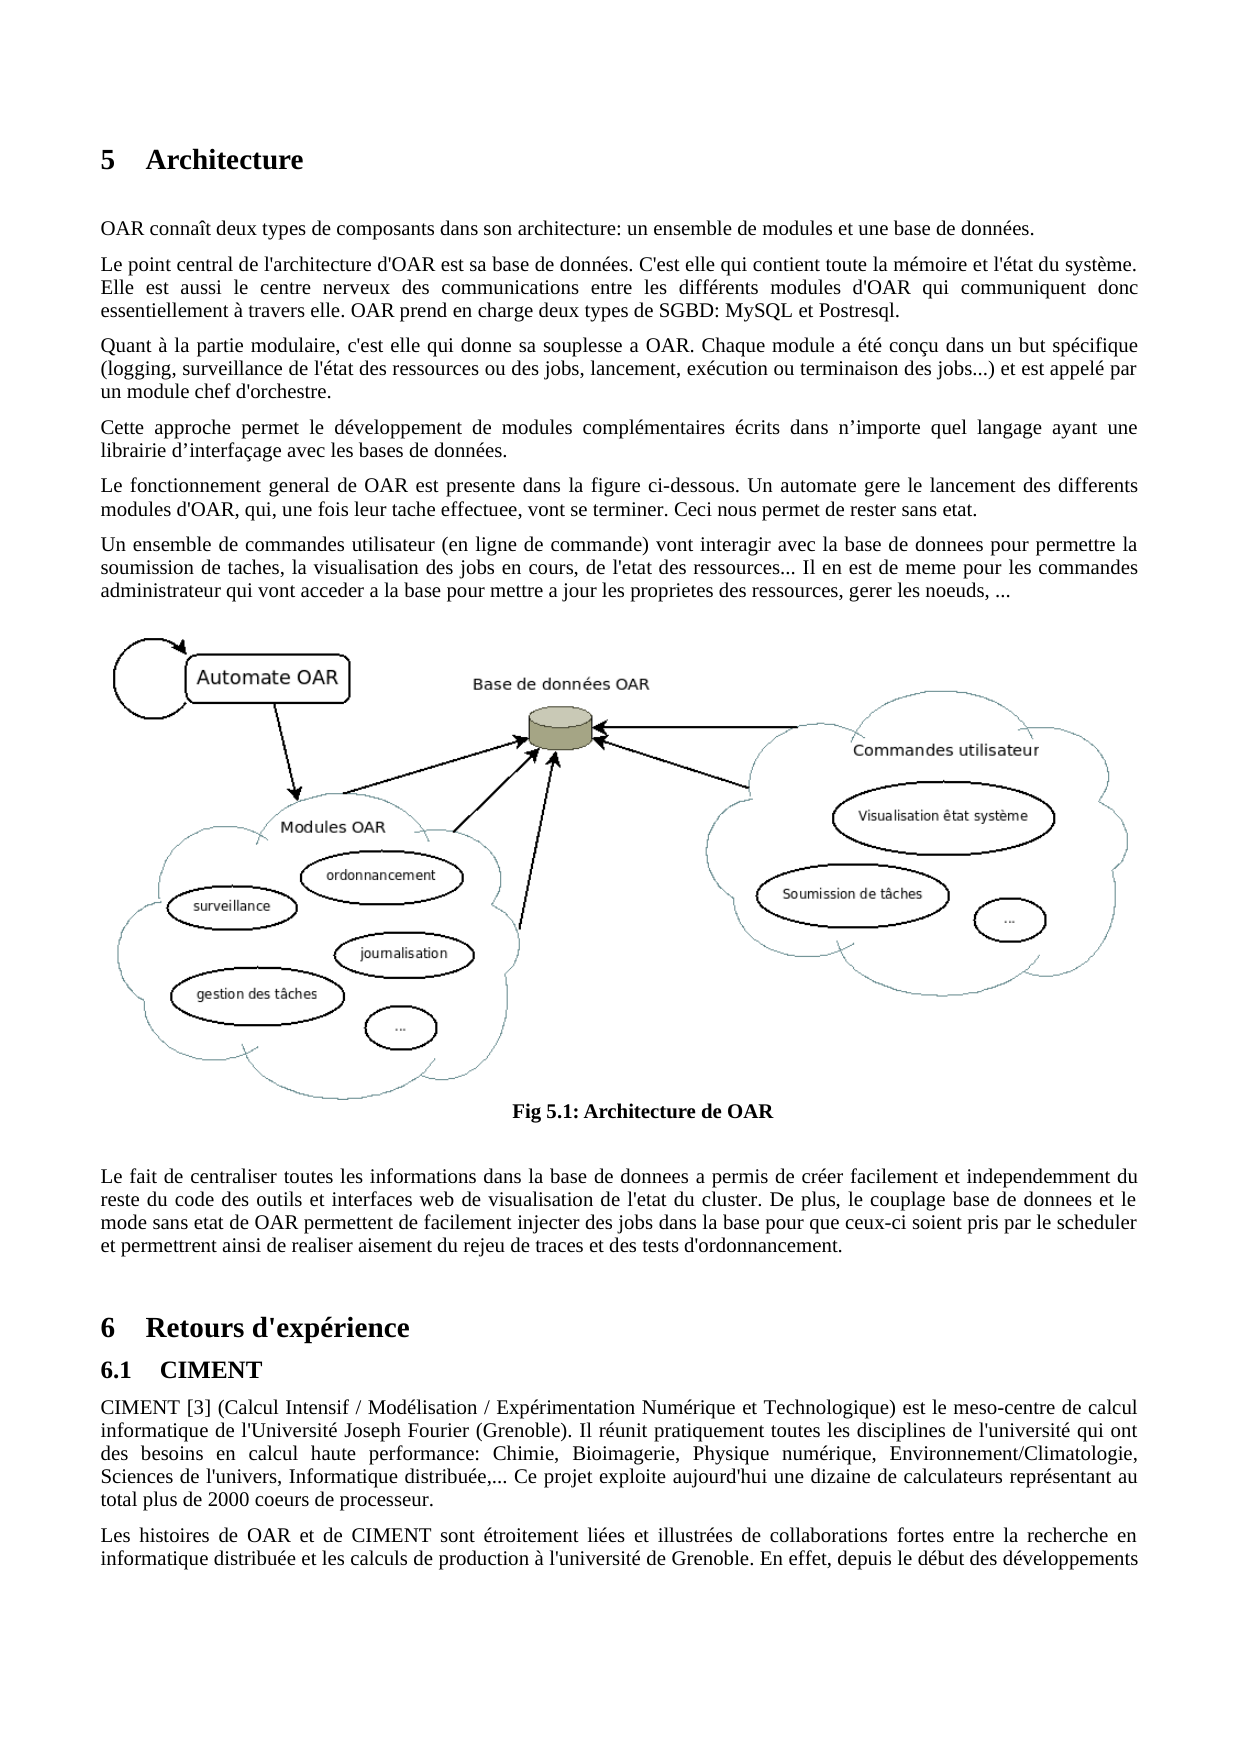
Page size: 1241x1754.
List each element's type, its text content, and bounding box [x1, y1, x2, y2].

text Quant à la partie modulaire, c'est elle qui donne sa souplesse a OAR. Chaque module a été conçu dans un but spécifique (logging, surveillance de l'état des ressources ou des jobs, lancement, exécution ou terminaison des jobs...) et est appelé par un module chef d'orchestre. [100, 334, 1140, 403]
text Un ensemble de commandes utilisateur (en ligne de commande) vont interagir avec la base de donnees pour permettre la soumission de taches, la visualisation des jobs en cours, de l'etat des ressources... Il en est de meme pour les commandes administrateur qui vont acceder a la base pour mettre a jour les proprietes des ressources, gerer les noeuds, ... [100, 533, 1140, 602]
subtitle Architecture [100, 143, 1140, 175]
subtitle Fig 5.1: Architecture de OAR [100, 1100, 1140, 1123]
picture [112, 637, 1129, 1100]
subtitle Retours d'expérience [100, 1311, 1140, 1343]
text Cette approche permet le développement de modules complémentaires écrits dans n’importe quel langage ayant une librairie d’interfaçage avec les bases de données. [100, 416, 1140, 462]
text Le fait de centraliser toutes les informations dans la base de donnees a permis de créer facilement et independemment du reste du code des outils et interfaces web de visualisation de l'etat du cluster. De plus, le couplage base de donnees et le mode sans etat de OAR permettent de facilement injecter des jobs dans la base pour que ceux-ci soient pris par le scheduler et permettrent ainsi de realiser aisement du rejeu de traces et des tests d'ordonnancement. [100, 1164, 1140, 1257]
text Le point central de l'architecture d'OAR est sa base de données. C'est elle qui contient toute la mémoire et l'état du système. Elle est aussi le centre nerveux des communications entre les différents modules d'OAR qui communiquent donc essentiellement à travers elle. OAR prend en charge deux types de SGBD: MySQL et Postresql. [100, 253, 1140, 322]
subtitle CIMENT [100, 1356, 1140, 1383]
text OAR connaît deux types de composants dans son architecture: un ensemble de modules et une base de données. [100, 217, 1140, 240]
text Le fonctionnement general de OAR est presente dans la figure ci-dessous. Un automate gere le lancement des differents modules d'OAR, qui, une fois leur tache effectuee, vont se terminer. Ceci nous permet de rester sans etat. [100, 474, 1140, 520]
text CIMENT [3] (Calcul Intensif / Modélisation / Expérimentation Numérique et Technologique) est le meso-centre de calcul informatique de l'Université Joseph Fourier (Grenoble). Il réunit pratiquement toutes les disciplines de l'université qui ont des besoins en calcul haute performance: Chimie, Bioimagerie, Physique numérique, Environnement/Climatologie, Sciences de l'univers, Informatique distribuée,... Ce projet exploite aujourd'hui une dizaine de calculateurs représentant au total plus de 2000 coeurs de processeur. [100, 1396, 1140, 1511]
text Les histoires de OAR et de CIMENT sont étroitement liées et illustrées de collaborations fortes entre la recherche en informatique distribuée et les calculs de production à l'université de Grenoble. En effet, depuis le début des développements [100, 1523, 1140, 1569]
